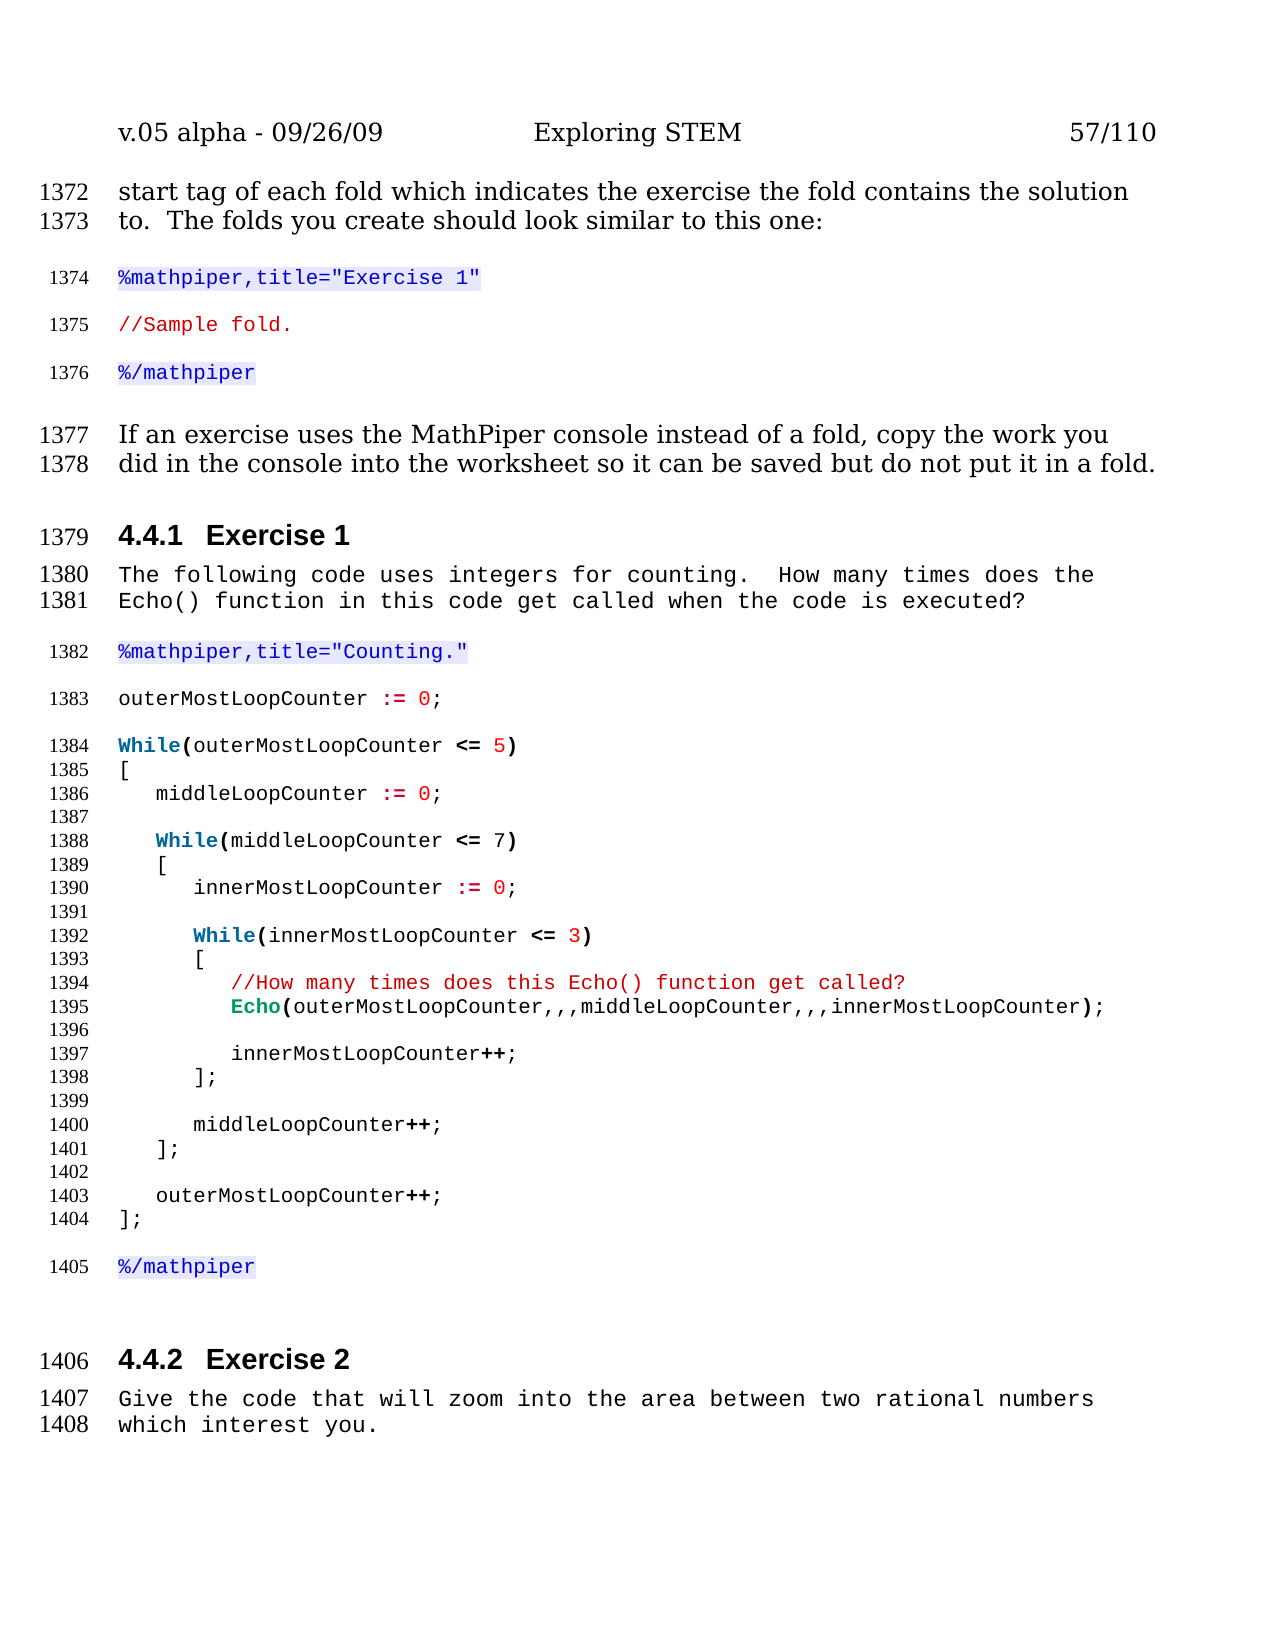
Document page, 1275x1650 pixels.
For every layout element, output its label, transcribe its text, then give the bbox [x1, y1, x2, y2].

text //Sample fold. [118, 314, 1157, 338]
text %/mathpiper [118, 1256, 1157, 1279]
text outerMostLoopCounter := 0; [118, 688, 1157, 712]
text The following code uses integers for counting. How many times does the Echo() function in this code get called when the code is executed? [118, 563, 1157, 615]
subtitle Exercise 1 [118, 518, 1157, 551]
text If an exercise uses the MathPiper console instead of a fold, copy the work you did in the console into the worksheet so it can be saved but do not put it in a fold. [118, 420, 1157, 478]
text ]; [118, 1208, 1157, 1232]
text start tag of each fold which indicates the exercise the fold contains the solution to. The folds you create should look similar to this one: [118, 177, 1157, 235]
text %/mathpiper [118, 362, 1157, 385]
text middleLoopCounter++; [118, 1114, 1157, 1137]
text While(middleLoopCounter <= 7) [118, 830, 1157, 854]
text //How many times does this Echo() function get called? [118, 972, 1157, 996]
text ]; [118, 1067, 1157, 1090]
text While(innerMostLoopCounter <= 3) [118, 925, 1157, 948]
text [ [118, 854, 1157, 877]
text middleLoopCounter := 0; [118, 783, 1157, 806]
text [ [118, 948, 1157, 972]
text ]; [118, 1137, 1157, 1161]
text Echo(outerMostLoopCounter,,,middleLoopCounter,,,innerMostLoopCounter); [118, 996, 1157, 1019]
text While(outerMostLoopCounter <= 5) [118, 736, 1157, 759]
text innerMostLoopCounter++; [118, 1043, 1157, 1067]
text %mathpiper,title="Exercise 1" [118, 267, 1157, 291]
text outerMostLoopCounter++; [118, 1185, 1157, 1208]
text innerMostLoopCounter := 0; [118, 877, 1157, 901]
text [ [118, 759, 1157, 783]
text Give the code that will zoom into the area between two rational numbers which interest you. [118, 1387, 1157, 1439]
subtitle Exercise 2 [118, 1342, 1157, 1375]
text %mathpiper,title="Counting." [118, 641, 1157, 664]
